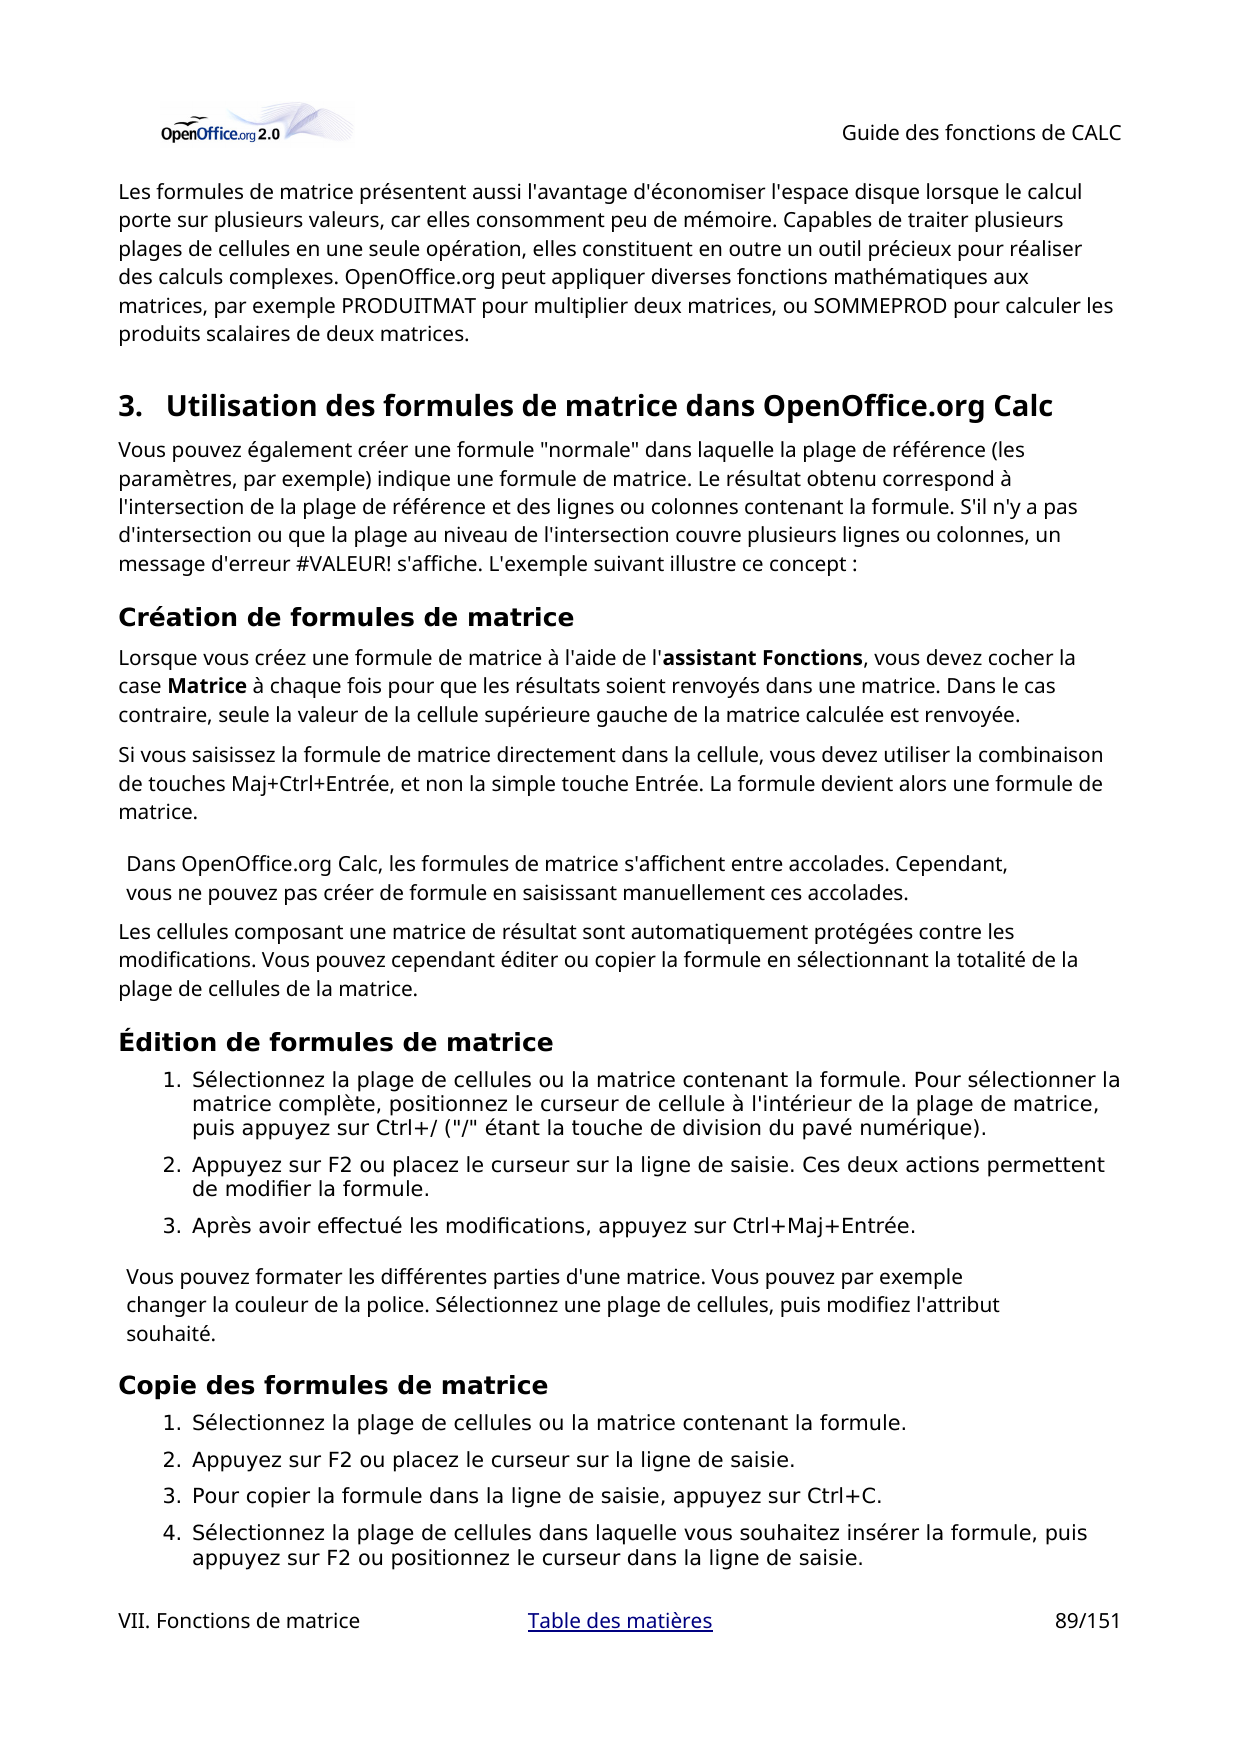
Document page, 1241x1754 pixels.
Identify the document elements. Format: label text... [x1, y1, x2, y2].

text Les formules de matrice présentent aussi l'avantage d'économiser l'espace disque lorsque le calcul porte sur plusieurs valeurs, car elles consomment peu de mémoire. Capables de traiter plusieurs plages de cellules en une seule opération, elles constituent en outre un outil précieux pour réaliser des calculs complexes. OpenOffice.org peut appliquer diverses fonctions mathématiques aux matrices, par exemple PRODUITMAT pour multiplier deux matrices, ou SOMMEPROD pour calculer les produits scalaires de deux matrices. [118, 177, 1122, 348]
list Appuyez sur F2 ou placez le curseur sur la ligne de saisie. [162, 1448, 1122, 1472]
subtitle Création de formules de matrice [118, 603, 1122, 632]
list Pour copier la formule dans la ligne de saisie, appuyez sur Ctrl+C. [162, 1484, 1122, 1509]
text Si vous saisissez la formule de matrice directement dans la cellule, vous devez utiliser la combinaison de touches Maj+Ctrl+Entrée, et non la simple touche Entrée. La formule devient alors une formule de matrice. [118, 741, 1122, 826]
text Vous pouvez également créer une formule "normale" dans laquelle la plage de référence (les paramètres, par exemple) indique une formule de matrice. Le résultat obtenu correspond à l'intersection de la plage de référence et des lignes ou colonnes contenant la formule. S'il n'y a pas d'intersection ou que la plage au niveau de l'intersection couvre plusieurs lignes ou colonnes, un message d'erreur #VALEUR! s'affiche. L'exemple suivant illustre ce concept : [118, 435, 1122, 577]
list Après avoir effectué les modifications, appuyez sur Ctrl+Maj+Entrée. [162, 1214, 1122, 1238]
subtitle Édition de formules de matrice [118, 1028, 1122, 1057]
subtitle Copie des formules de matrice [118, 1371, 1122, 1400]
text Les cellules composant une matrice de résultat sont automatiquement protégées contre les modifications. Vous pouvez cependant éditer ou copier la formule en sélectionnant la totalité de la plage de cellules de la matrice. [118, 917, 1122, 1002]
list Sélectionnez la plage de cellules dans laquelle vous souhaitez insérer la formule, puis appuyez sur F2 ou positionnez le curseur dans la ligne de saisie. [162, 1521, 1122, 1570]
list Sélectionnez la plage de cellules ou la matrice contenant la formule. Pour sélectionner la matrice complète, positionnez le curseur de cellule à l'intérieur de la plage de matrice, puis appuyez sur Ctrl+/ ("/" étant la touche de division du pavé numérique). [162, 1068, 1122, 1141]
table_header Vous pouvez formater les différentes parties d'une matrice. Vous pouvez par exemple changer la couleur de la police. Sélectionnez une plage de cellules, puis modifiez l'attribut souhaité. [118, 1251, 1021, 1358]
text Lorsque vous créez une formule de matrice à l'aide de l'assistant Fonctions, vous devez cocher la case Matrice à chaque fois pour que les résultats soient renvoyés dans une matrice. Dans le cas contraire, seule la valeur de la cellule supérieure gauche de la matrice calculée est renvoyée. [118, 643, 1122, 728]
subtitle Utilisation des formules de matrice dans OpenOffice.org Calc [118, 385, 1122, 425]
list Sélectionnez la plage de cellules ou la matrice contenant la formule. [162, 1411, 1122, 1435]
table_header Dans OpenOffice.org Calc, les formules de matrice s'affichent entre accolades. Cependant, vous ne pouvez pas créer de formule en saisissant manuellement ces accolades. [118, 839, 1021, 917]
list Appuyez sur F2 ou placez le curseur sur la ligne de saisie. Ces deux actions permettent de modifier la formule. [162, 1153, 1122, 1202]
